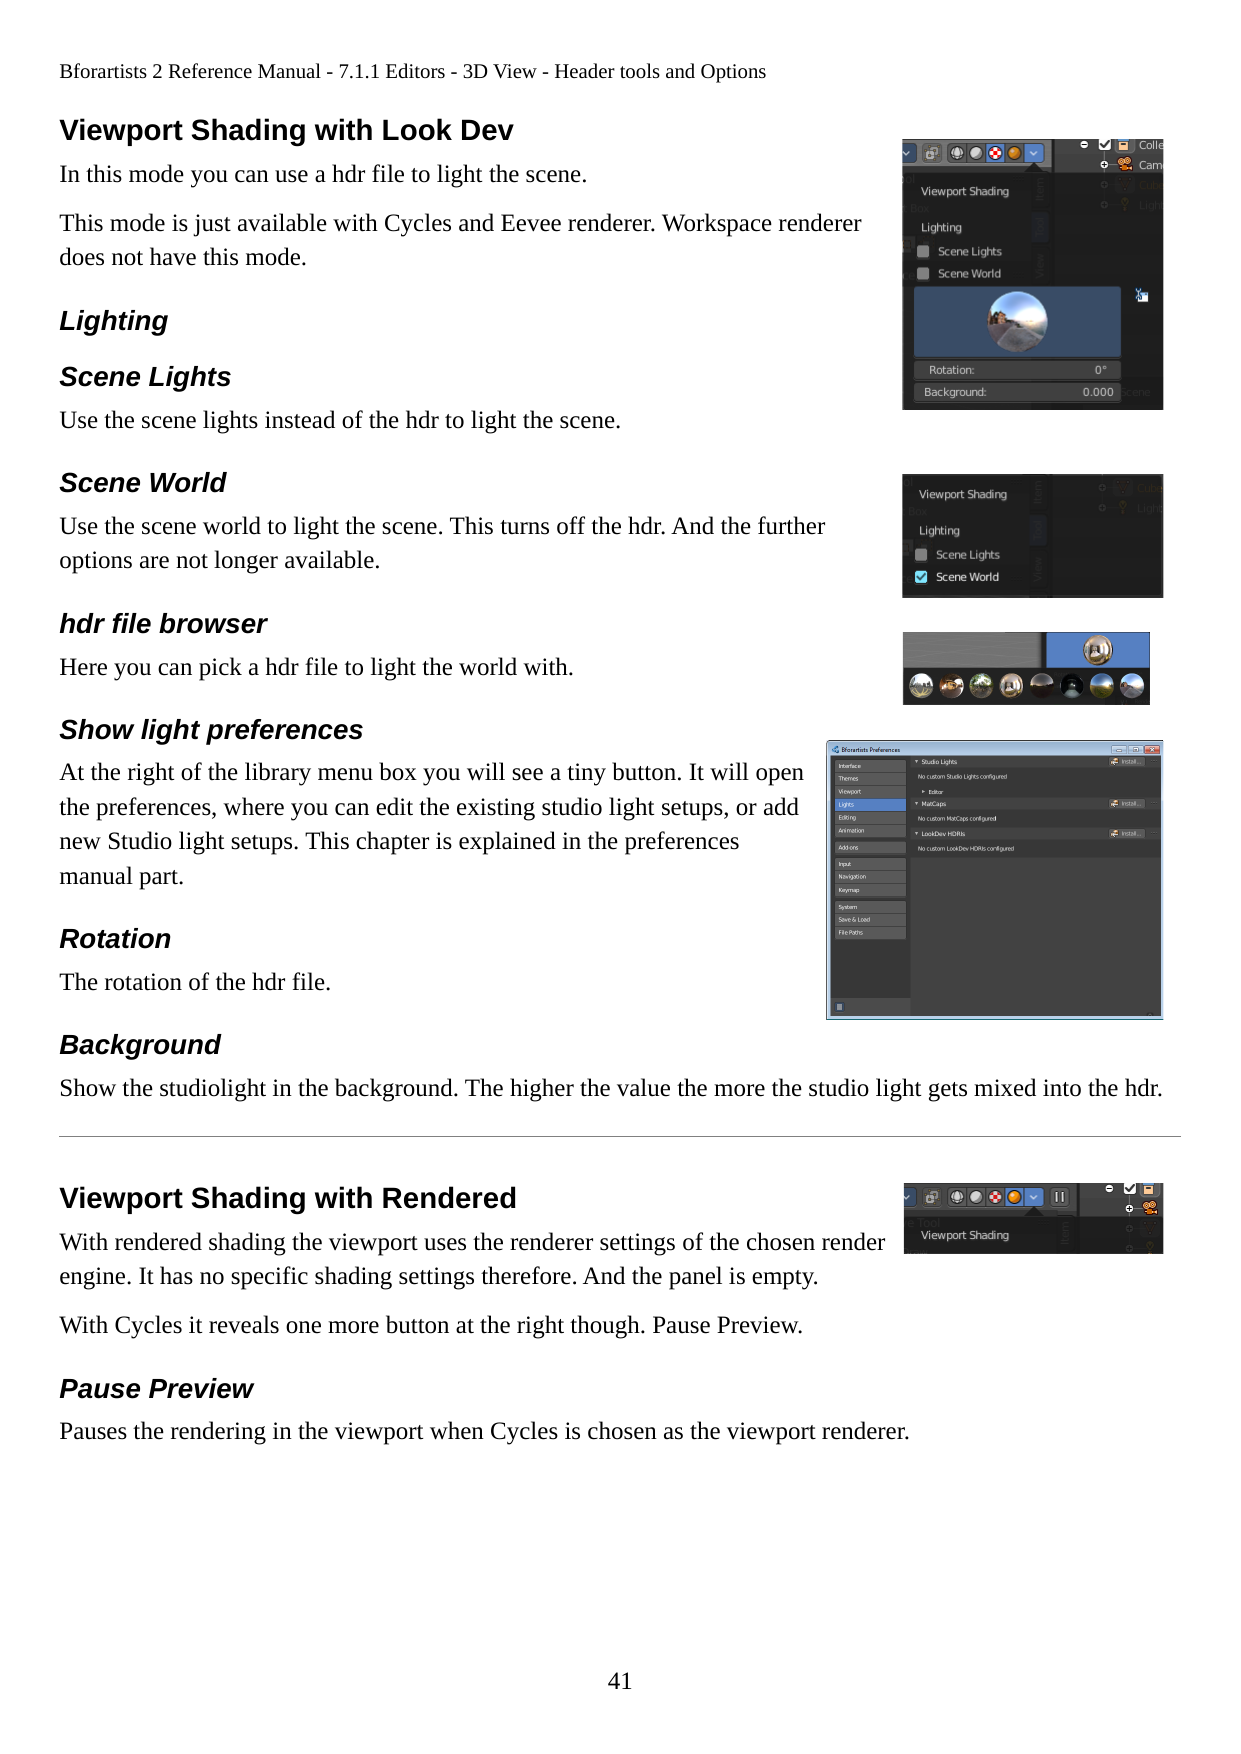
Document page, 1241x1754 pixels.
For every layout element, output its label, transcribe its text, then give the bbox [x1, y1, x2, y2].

subtitle Viewport Shading with Look Dev [59, 113, 1181, 146]
text Here you can pick a hdr file to light the world with. [59, 652, 902, 680]
subtitle Lighting [59, 304, 902, 336]
picture [903, 1183, 1164, 1254]
text Show the studiolight in the background. The higher the value the more the studio light gets mixed into the hdr. [59, 1073, 1181, 1102]
text With Cycles it reveals one more button at the right though. Pause Preview. [59, 1310, 1181, 1339]
text At the right of the library menu box you will see a tiny button. It will open the preferences, where you can edit the existing studio light setups, or add new Studio light setups. This chapter is explained in the preferences manual part. [59, 757, 826, 890]
subtitle Viewport Shading with Rendered [59, 1181, 1181, 1214]
text In this mode you can use a hdr file to light the scene. [59, 159, 902, 188]
picture [902, 139, 1164, 410]
text This mode is just available with Cycles and Eevee renderer. Workspace renderer does not have this mode. [59, 208, 902, 271]
subtitle [1164, 304, 1181, 336]
text Use the scene lights instead of the hdr to light the scene. [59, 405, 1181, 434]
subtitle Show light preferences [59, 713, 1181, 745]
subtitle [1164, 361, 1181, 393]
picture [902, 474, 1164, 598]
subtitle [1164, 922, 1181, 954]
picture [902, 632, 1150, 705]
text With rendered shading the viewport uses the renderer settings of the chosen render engine. It has no specific shading settings therefore. And the panel is empty. [59, 1227, 1181, 1290]
picture [826, 740, 1164, 1020]
text Pauses the rendering in the viewport when Cycles is chosen as the viewport renderer. [59, 1416, 1181, 1445]
text Use the scene world to light the scene. This turns off the hdr. And the further options are not longer available. [59, 511, 902, 574]
subtitle Background [59, 1028, 1181, 1060]
text The rotation of the hdr file. [59, 967, 826, 996]
subtitle Pause Preview [59, 1372, 1181, 1404]
subtitle Scene World [59, 467, 1181, 499]
subtitle Scene Lights [59, 361, 902, 393]
subtitle hdr file browser [59, 607, 1181, 639]
subtitle Rotation [59, 922, 826, 954]
